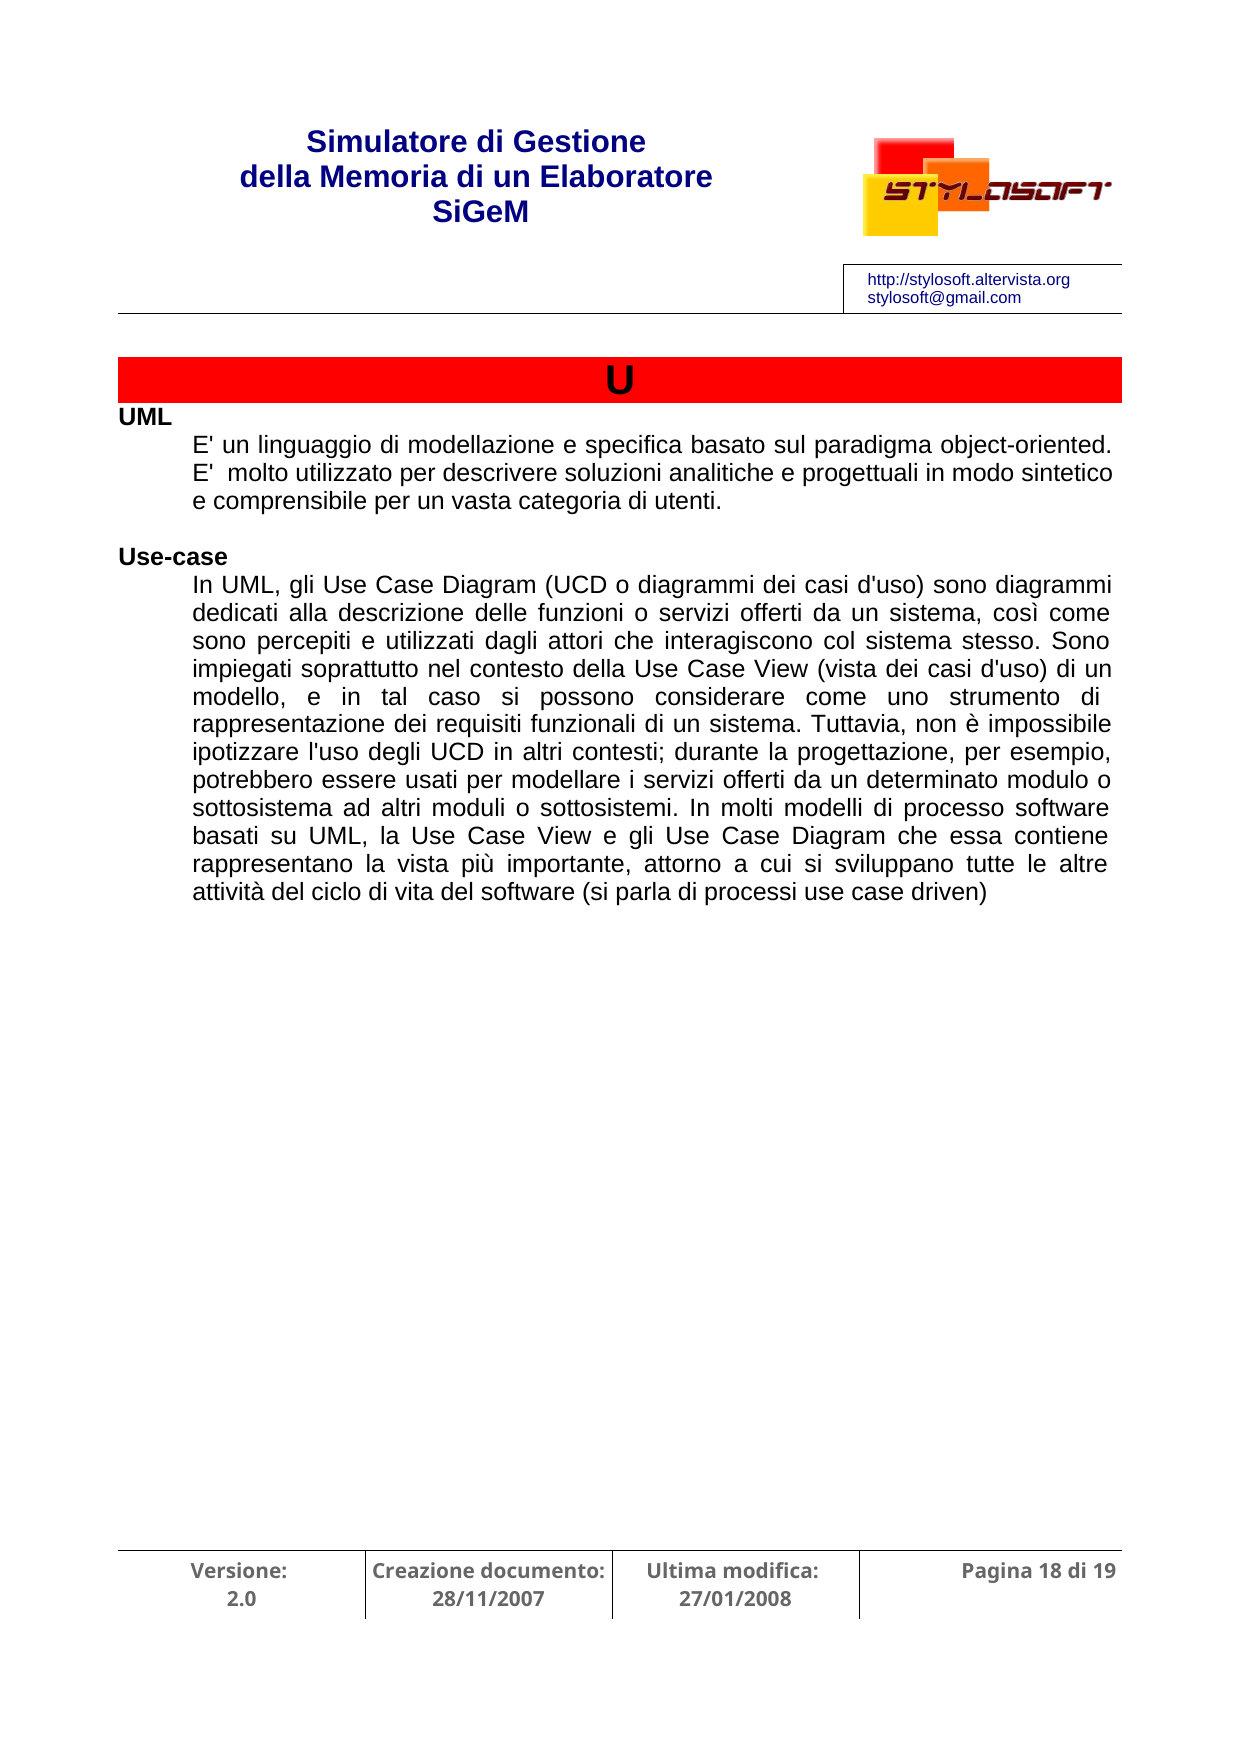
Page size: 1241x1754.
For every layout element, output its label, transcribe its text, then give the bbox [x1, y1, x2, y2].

text E' un linguaggio di modellazione e specifica basato sul paradigma object-oriented. E' molto utilizzato per descrivere soluzioni analitiche e progettuali in modo sintetico e comprensibile per un vasta categoria di utenti. [118, 431, 1122, 515]
picture [848, 123, 1117, 247]
text In UML, gli Use Case Diagram (UCD o diagrammi dei casi d'uso) sono diagrammi dedicati alla descrizione delle funzioni o servizi offerti da un sistema, così come sono percepiti e utilizzati dagli attori che interagiscono col sistema stesso. Sono impiegati soprattutto nel contesto della Use Case View (vista dei casi d'uso) di un modello, e in tal caso si possono considerare come uno strumento di rappresentazione dei requisiti funzionali di un sistema. Tuttavia, non è impossibile ipotizzare l'uso degli UCD in altri contesti; durante la progettazione, per esempio, potrebbero essere usati per modellare i servizi offerti da un determinato modulo o sottosistema ad altri moduli o sottosistemi. In molti modelli di processo software basati su UML, la Use Case View e gli Use Case Diagram che essa contiene rappresentano la vista più importante, attorno a cui si sviluppano tutte le altre attività del ciclo di vita del software (si parla di processi use case driven) [118, 571, 1122, 906]
text U [118, 357, 1122, 403]
text UML [118, 403, 1122, 431]
text Use-case [118, 543, 1122, 571]
